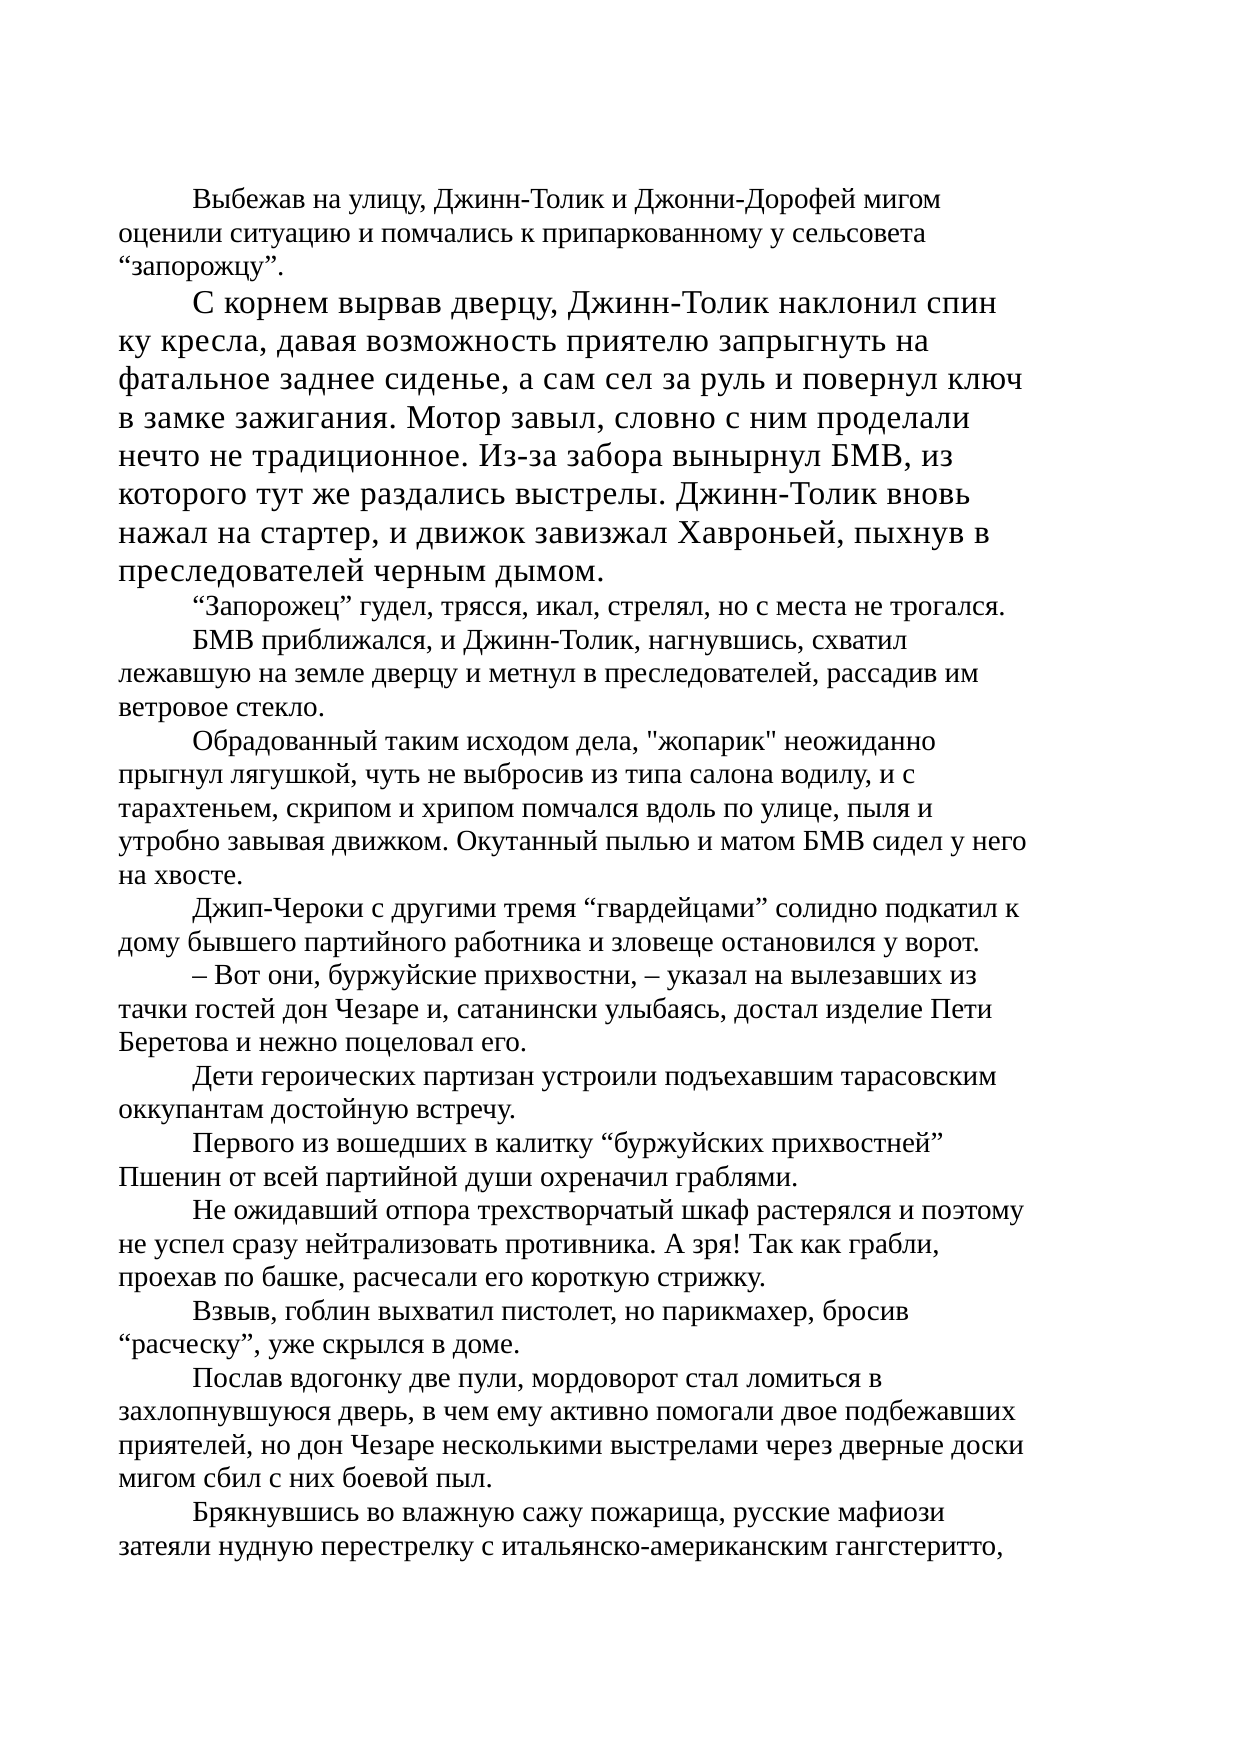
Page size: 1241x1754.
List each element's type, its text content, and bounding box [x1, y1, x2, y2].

text Взвыв, гоблин выхватил пистолет, но парикмахер, бросив “расческу”, уже скрылся в доме. [118, 1293, 1033, 1360]
text Обрадованный таким исходом дела, "жопарик" неожиданно прыгнул лягушкой, чуть не выбросив из типа салона водилу, и с тарахтеньем, скрипом и хрипом помчался вдоль по улице, пыля и утробно завывая движком. Окутанный пылью и матом БМВ сидел у него на хвосте. [118, 723, 1033, 890]
text “Запорожец” гудел, трясся, икал, стрелял, но с места не трогался. [118, 588, 1033, 622]
text Дети героических партизан устроили подъехавшим тарасовским оккупантам достойную встречу. [118, 1058, 1033, 1125]
text Послав вдогонку две пули, мордоворот стал ломиться в захлопнувшуюся дверь, в чем ему активно помогали двое подбежавших приятелей, но дон Чезаре несколькими выстрелами через дверные доски мигом сбил с них боевой пыл. [118, 1360, 1033, 1494]
text Выбежав на улицу, Джинн-Толик и Джонни-Дорофей мигом оценили ситуацию и помчались к припаркованному у сельсовета “запорожцу”. [118, 181, 1033, 282]
text БМВ приближался, и Джинн-Толик, нагнувшись, схватил лежавшую на земле дверцу и метнул в преследователей, рассадив им ветровое стекло. [118, 622, 1033, 723]
text Не ожидавший отпора трехстворчатый шкаф растерялся и поэтому не успел сразу нейтрализовать противника. А зря! Так как грабли, проехав по башке, расчесали его короткую стрижку. [118, 1192, 1033, 1293]
text Джип-Чероки с другими тремя “гвардейцами” солидно подкатил к дому бывшего партийного работника и зловеще остановился у ворот. [118, 890, 1033, 957]
text Брякнувшись во влажную сажу пожарища, русские мафиози затеяли нудную перестрелку с итальянско-американским гангстеритто, [118, 1494, 1033, 1561]
text – Вот они, буржуйские прихвостни, – указал на вылезавших из тачки гостей дон Чезаре и, сатанински улыбаясь, достал изделие Пети Беретова и нежно поцеловал его. [118, 957, 1033, 1058]
text С корнем вырвав дверцу, Джинн-Толик наклонил спин ку кресла, давая возможность приятелю запрыгнуть на фатальное заднее сиденье, а сам сел за руль и повернул ключ в замке зажигания. Мотор завыл, словно с ним проделали нечто не традиционное. Из-за забора вынырнул БМВ, из которого тут же раздались выстрелы. Джинн-Толик вновь нажал на стартер, и движок завизжал Хавроньей, пыхнув в преследователей черным дымом. [118, 282, 1033, 588]
text Первого из вошедших в калитку “буржуйских прихвостней” Пшенин от всей партийной души охреначил граблями. [118, 1125, 1033, 1192]
